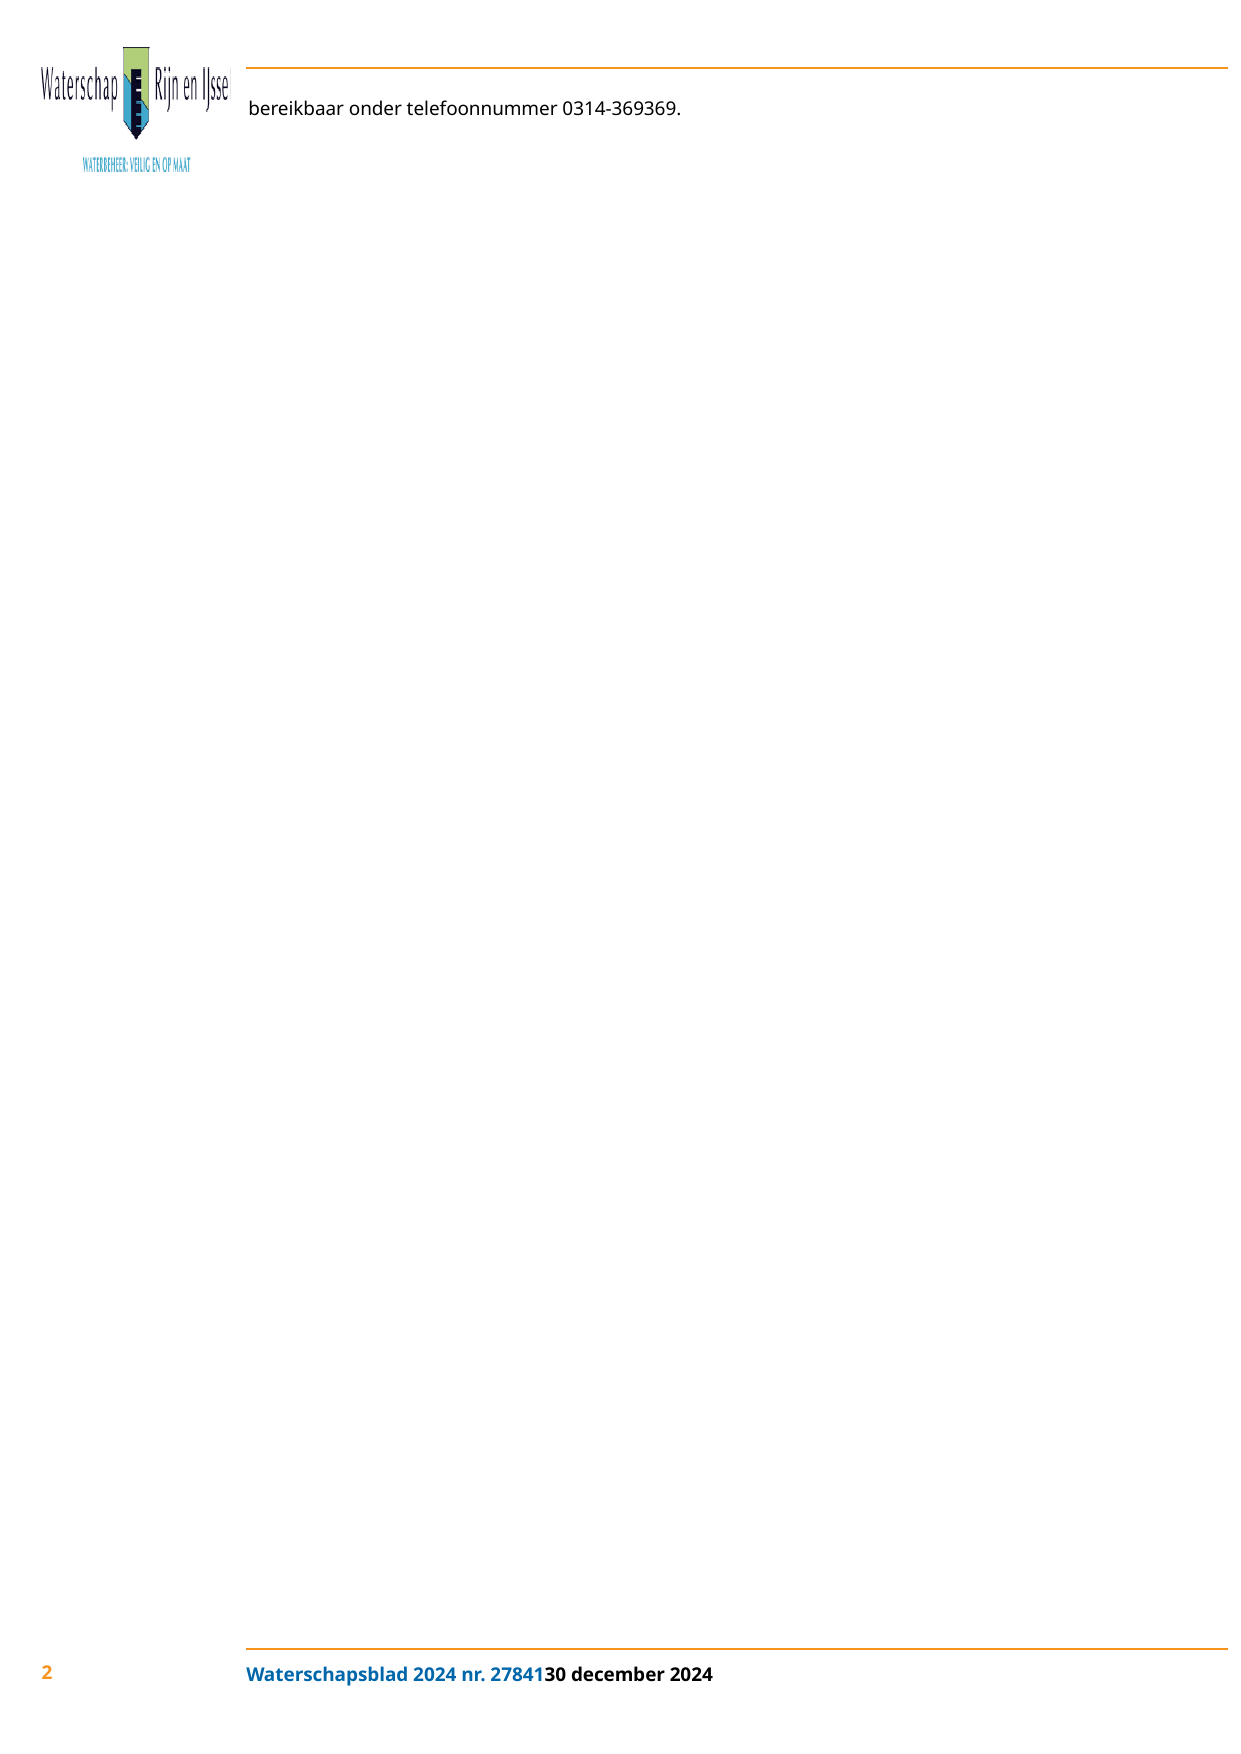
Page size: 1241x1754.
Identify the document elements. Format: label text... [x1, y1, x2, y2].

text bereikbaar onder telefoonnummer 0314-369369. [248, 95, 1152, 121]
picture [41, 47, 231, 172]
